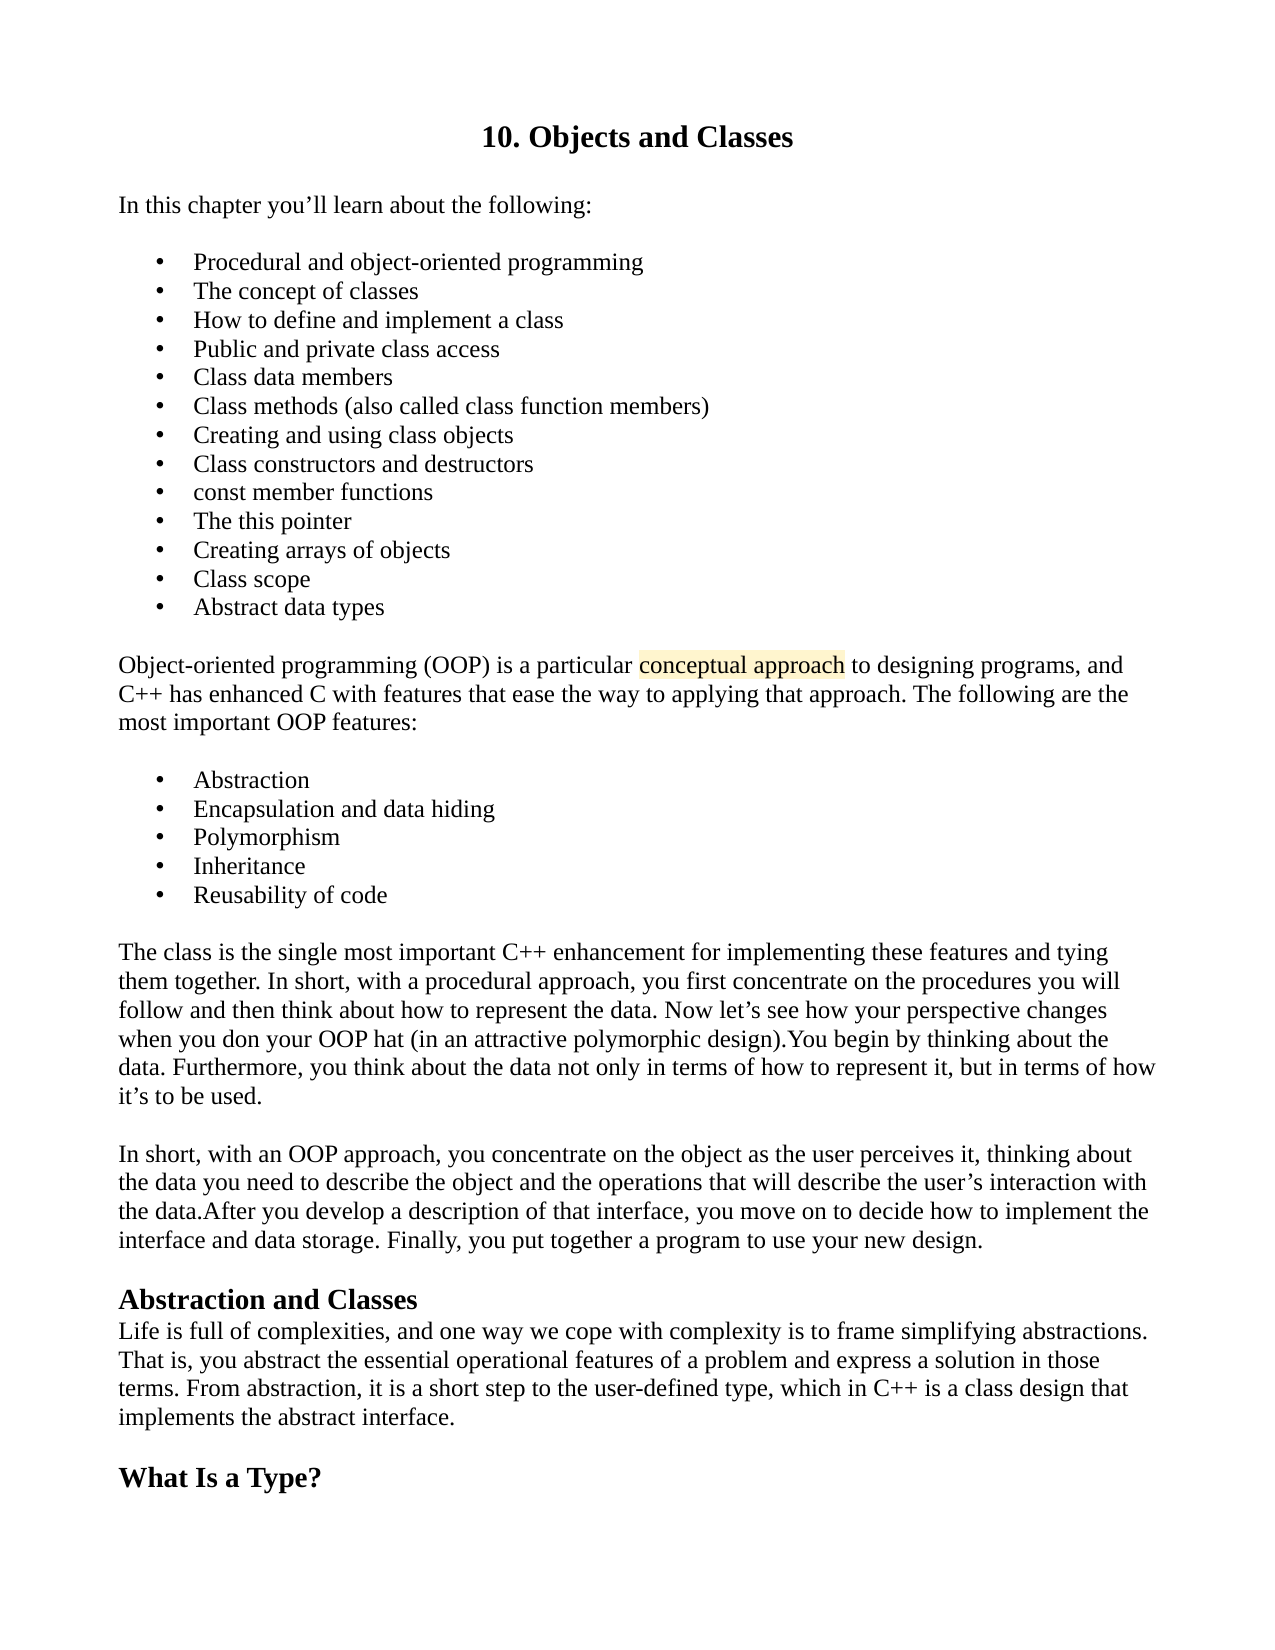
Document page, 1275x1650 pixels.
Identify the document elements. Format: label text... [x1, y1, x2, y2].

text Object-oriented programming (OOP) is a particular conceptual approach to designing programs, and C++ has enhanced C with features that ease the way to applying that approach. The following are the most important OOP features: [118, 650, 1157, 736]
text 10. Objects and Classes [118, 118, 1157, 154]
list Public and private class access [156, 334, 1157, 362]
text Life is full of complexities, and one way we cope with complexity is to frame simplifying abstractions. That is, you abstract the essential operational features of a problem and express a solution in those terms. From abstraction, it is a short step to the user-defined type, which in C++ is a class design that implements the abstract interface. [118, 1316, 1157, 1431]
list Abstraction [156, 765, 1157, 794]
list Class constructors and destructors [156, 449, 1157, 477]
list Class data members [156, 362, 1157, 391]
list The concept of classes [156, 276, 1157, 305]
list Reusability of code [156, 880, 1157, 909]
list Class scope [156, 564, 1157, 592]
text What Is a Type? [118, 1460, 1157, 1493]
list Creating and using class objects [156, 420, 1157, 449]
text The class is the single most important C++ enhancement for implementing these features and tying them together. In short, with a procedural approach, you first concentrate on the procedures you will [118, 937, 1157, 995]
list Polymorphism [156, 822, 1157, 851]
list Class methods (also called class function members) [156, 391, 1157, 420]
list const member functions [156, 477, 1157, 506]
list The this pointer [156, 506, 1157, 535]
text Abstraction and Classes [118, 1282, 1157, 1316]
list Creating arrays of objects [156, 535, 1157, 564]
text In this chapter you’ll learn about the following: [118, 190, 1157, 219]
list Encapsulation and data hiding [156, 794, 1157, 822]
list Procedural and object-oriented programming [156, 247, 1157, 276]
text In short, with an OOP approach, you concentrate on the object as the user perceives it, thinking about the data you need to describe the object and the operations that will describe the user’s interaction with the data.After you develop a description of that interface, you move on to decide how to implement the interface and data storage. Finally, you put together a program to use your new design. [118, 1139, 1157, 1254]
list Inheritance [156, 851, 1157, 880]
list How to define and implement a class [156, 305, 1157, 334]
list Abstract data types [156, 592, 1157, 621]
text follow and then think about how to represent the data. Now let’s see how your perspective changes when you don your OOP hat (in an attractive polymorphic design).You begin by thinking about the data. Furthermore, you think about the data not only in terms of how to represent it, but in terms of how it’s to be used. [118, 995, 1157, 1110]
